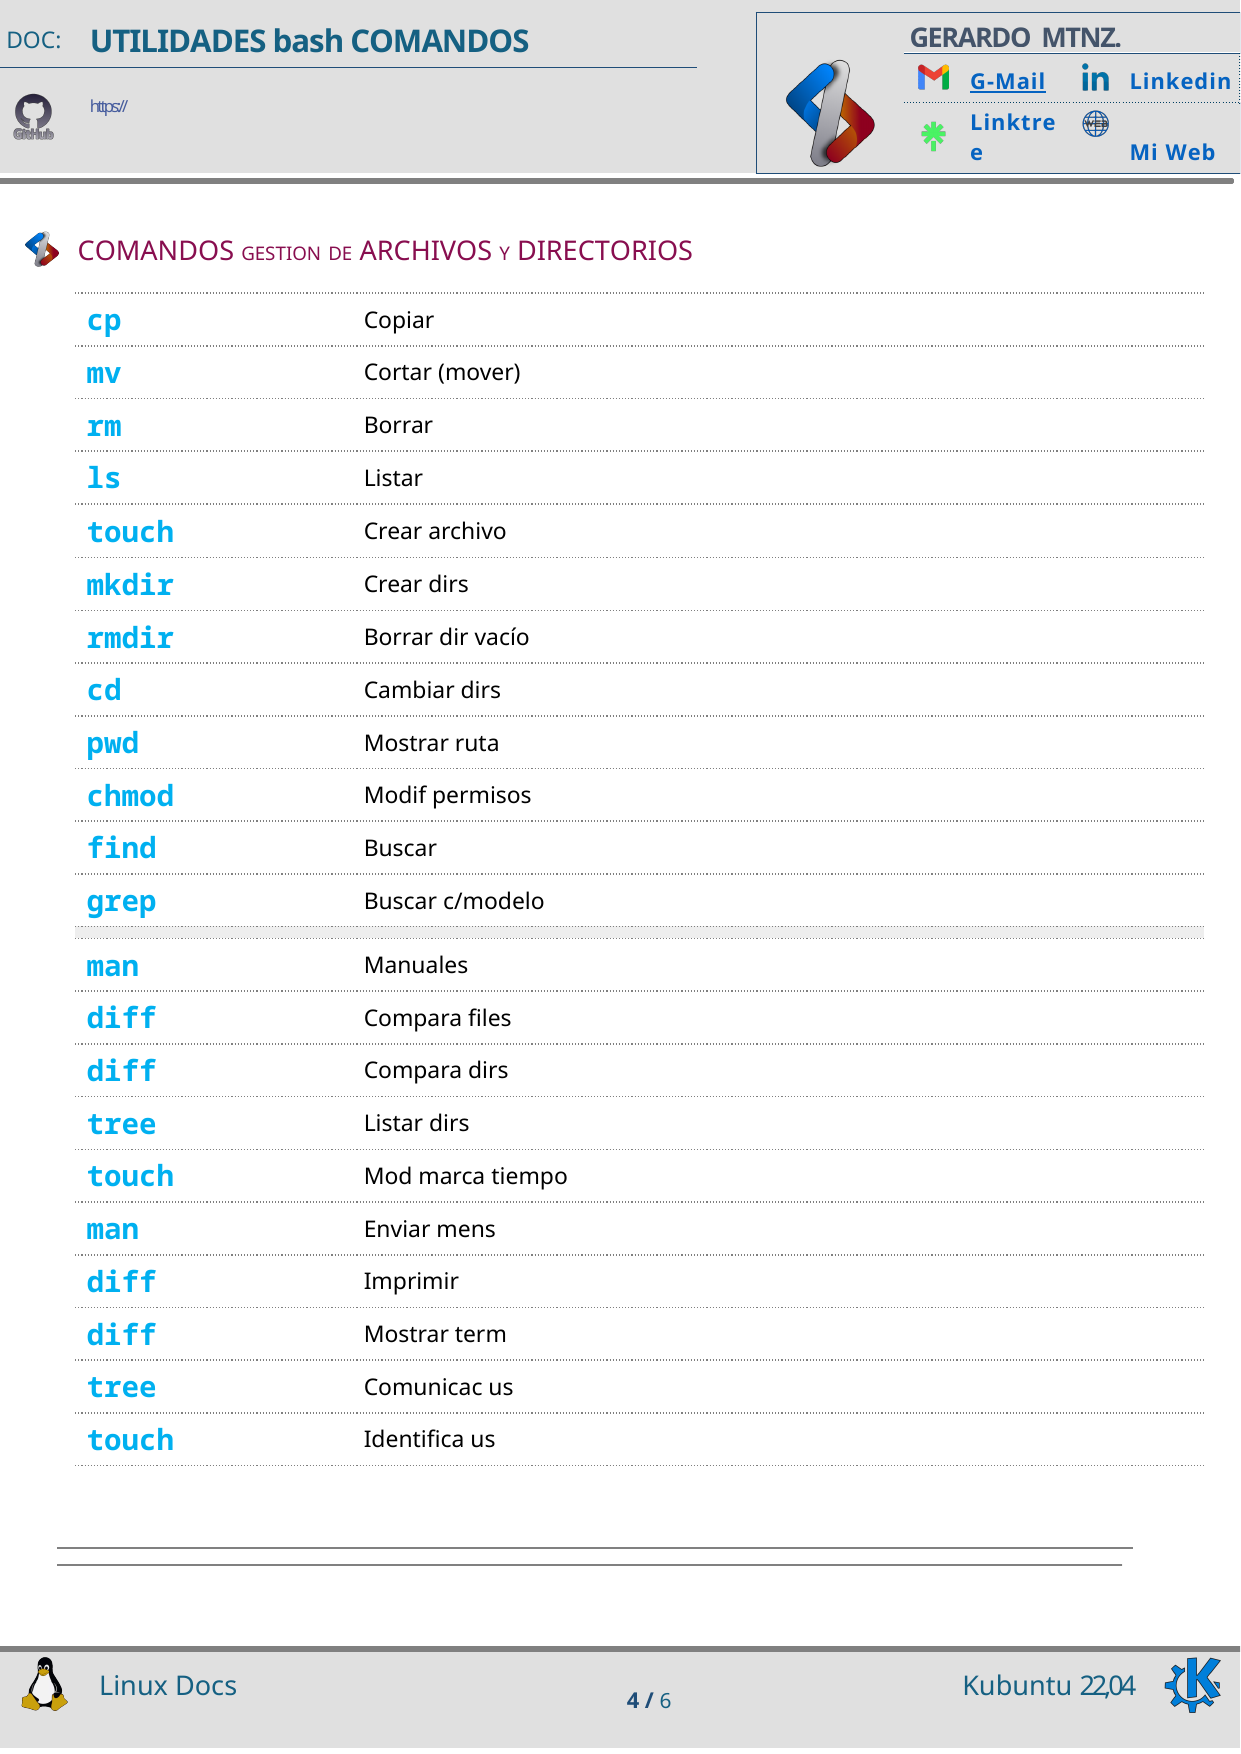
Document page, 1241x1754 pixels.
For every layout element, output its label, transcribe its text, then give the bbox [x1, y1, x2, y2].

table_cell Comunicac us [352, 1359, 1204, 1412]
picture [776, 53, 884, 167]
table_cell pwd [75, 715, 352, 768]
table_cell diff [75, 1307, 352, 1359]
table_cell Modif permisos [352, 768, 1204, 820]
table_cell Enviar mens [352, 1201, 1204, 1254]
table_cell diff [75, 990, 352, 1043]
table_cell touch [75, 1149, 352, 1201]
table_cell Borrar dir vacío [352, 610, 1204, 662]
table_cell rm [75, 398, 352, 450]
table_cell chmod [75, 768, 352, 820]
table_header cp [75, 292, 352, 345]
table_cell ls [75, 450, 352, 503]
table_cell [352, 926, 1204, 938]
table_cell Identifica us [352, 1412, 1204, 1465]
table_cell diff [75, 1043, 352, 1096]
table_cell Crear dirs [352, 557, 1204, 609]
picture [1079, 61, 1112, 94]
table_cell Mod marca tiempo [352, 1149, 1204, 1201]
table_cell Buscar c/modelo [352, 873, 1204, 926]
picture [1162, 1655, 1223, 1715]
table_cell grep [75, 873, 352, 926]
table_cell diff [75, 1254, 352, 1307]
table_cell tree [75, 1359, 352, 1412]
table_cell Mostrar term [352, 1307, 1204, 1359]
table_cell Borrar [352, 398, 1204, 450]
table_cell man [75, 1201, 352, 1254]
table_cell Mostrar ruta [352, 715, 1204, 768]
picture [1079, 107, 1112, 140]
table_cell [75, 926, 352, 938]
table_cell Cambiar dirs [352, 662, 1204, 715]
picture [25, 231, 59, 267]
table_cell Listar [352, 450, 1204, 503]
table_cell cd [75, 662, 352, 715]
table_cell Buscar [352, 820, 1204, 873]
table_cell Listar dirs [352, 1096, 1204, 1148]
table_cell Crear archivo [352, 503, 1204, 557]
table_cell find [75, 820, 352, 873]
table_cell rmdir [75, 610, 352, 662]
table_cell man [75, 938, 352, 990]
table_cell Imprimir [352, 1254, 1204, 1307]
table_cell touch [75, 503, 352, 557]
picture [918, 121, 949, 152]
picture [13, 1655, 74, 1715]
table_header Copiar [352, 292, 1204, 345]
table_cell Compara files [352, 990, 1204, 1043]
picture [5, 89, 62, 144]
table_cell Compara dirs [352, 1043, 1204, 1096]
table_cell touch [75, 1412, 352, 1465]
subtitle COMANDOS GESTION DE ARCHIVOS Y DIRECTORIOS [24, 230, 1240, 268]
table_cell Manuales [352, 938, 1204, 990]
table_cell mv [75, 345, 352, 398]
table_cell tree [75, 1096, 352, 1148]
table_cell Cortar (mover) [352, 345, 1204, 398]
picture [917, 61, 950, 94]
table_cell mkdir [75, 557, 352, 609]
